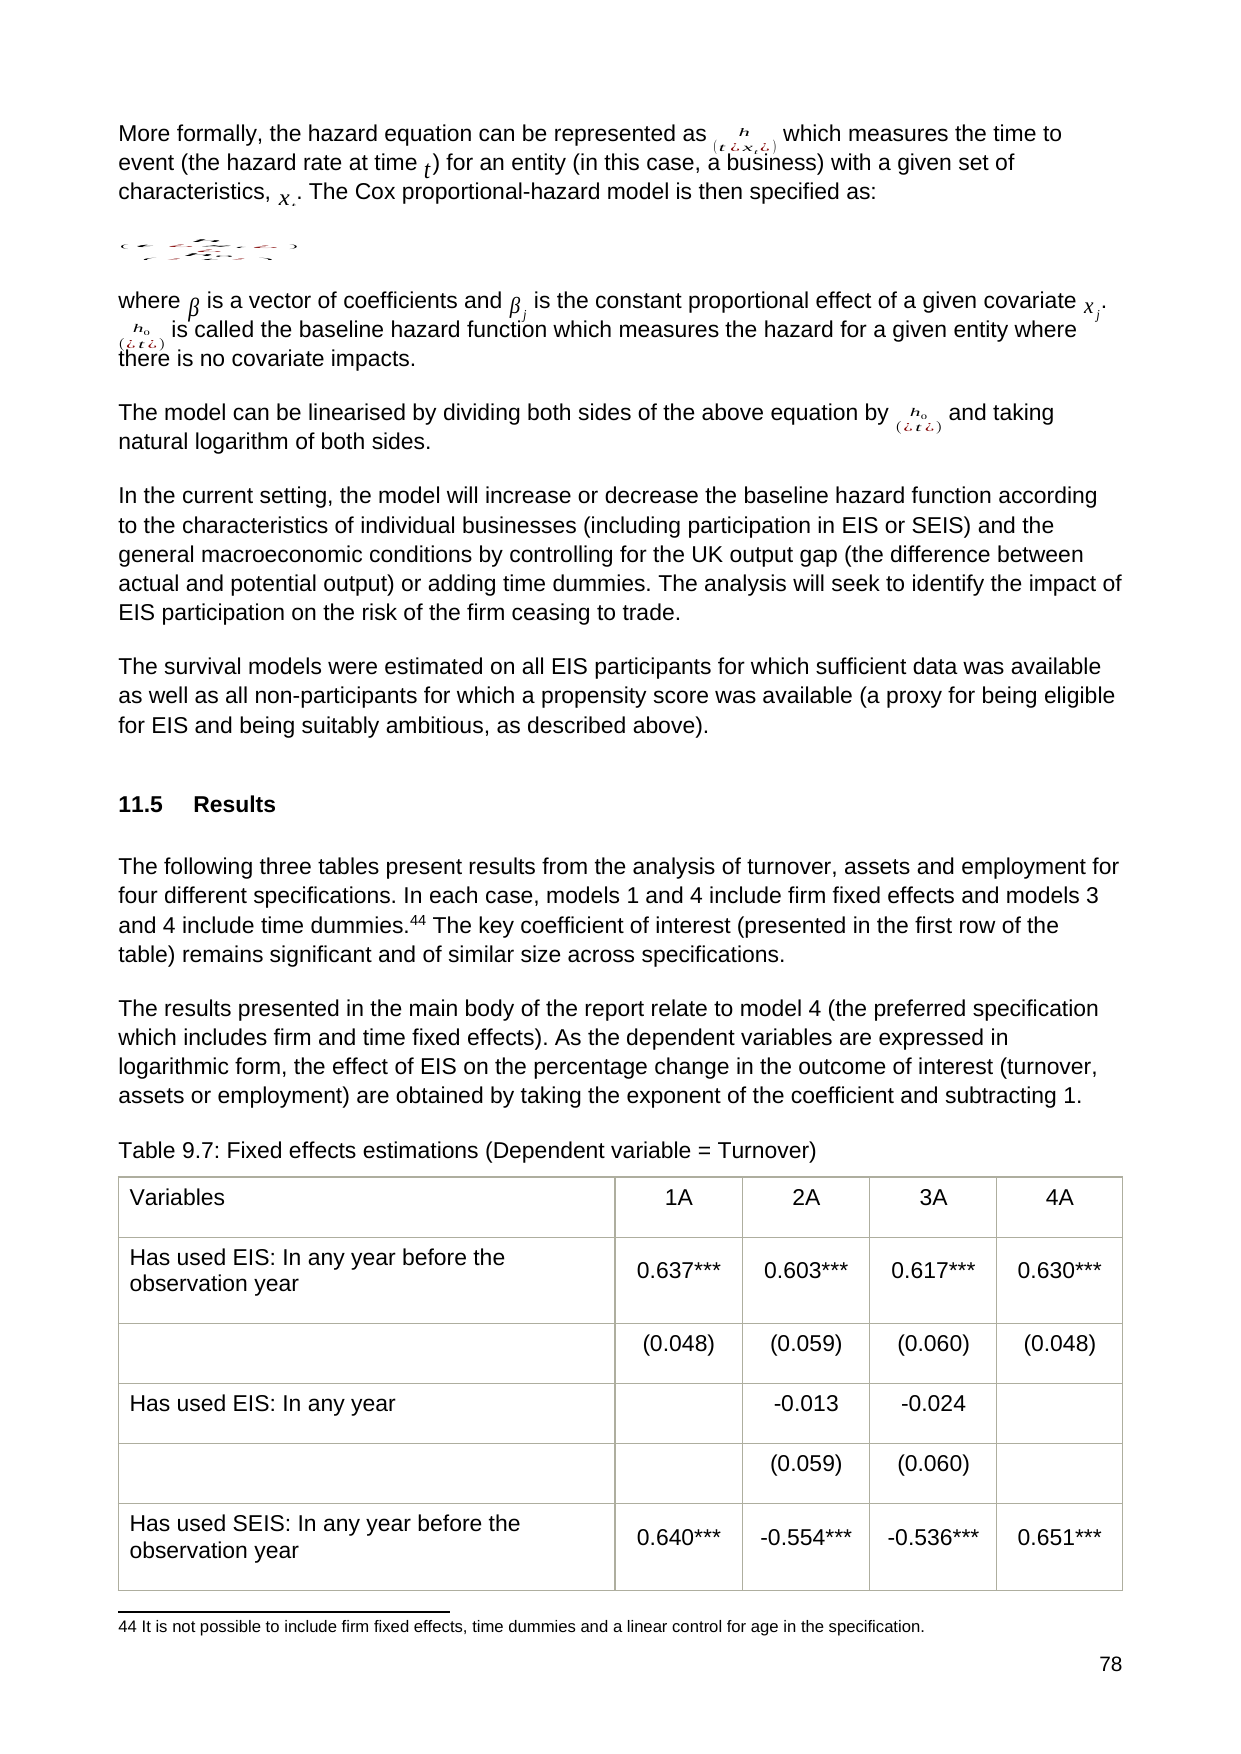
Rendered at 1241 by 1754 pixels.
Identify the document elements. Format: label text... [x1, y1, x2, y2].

table_cell -0.536*** [870, 1504, 996, 1590]
text Table 9.7: Fixed effects estimations (Dependent variable = Turnover) [118, 1135, 1122, 1164]
table_cell [119, 1444, 614, 1503]
text It is not possible to include firm fixed effects, time dummies and a linear control for age in the specification. [118, 1617, 1122, 1636]
table_header 1A [616, 1178, 742, 1237]
subtitle Results [118, 789, 1122, 818]
table_cell 0.640*** [616, 1504, 742, 1590]
table_header Variables [119, 1178, 614, 1237]
table_cell 0.637*** [616, 1238, 742, 1323]
table_cell (0.060) [870, 1444, 996, 1503]
text The following three tables present results from the analysis of turnover, assets and employment for four different specifications. In each case, models 1 and 4 include firm fixed effects and models 3 and 4 include time dummies. The key coefficient of interest (presented in the first row of the table) remains significant and of similar size across specifications. [118, 851, 1122, 968]
table_header 4A [997, 1178, 1122, 1237]
table_cell [997, 1384, 1122, 1443]
table_cell 0.651*** [997, 1504, 1122, 1590]
text The results presented in the main body of the report relate to model 4 (the preferred specification which includes firm and time fixed effects). As the dependent variables are expressed in logarithmic form, the effect of EIS on the percentage change in the outcome of interest (turnover, assets or employment) are obtained by taking the exponent of the coefficient and subtracting 1. [118, 993, 1122, 1110]
text More formally, the hazard equation can be represented as which measures the time to event (the hazard rate at time ) for an entity (in this case, a business) with a given set of characteristics, . The Cox proportional-hazard model is then specified as: [118, 118, 1122, 206]
table_cell (0.059) [743, 1324, 869, 1383]
table_header 2A [743, 1178, 869, 1237]
text The model can be linearised by dividing both sides of the above equation by and taking natural logarithm of both sides. [118, 397, 1122, 456]
table_header 3A [870, 1178, 996, 1237]
table_cell [616, 1384, 742, 1443]
table_cell (0.048) [997, 1324, 1122, 1383]
table_cell [119, 1324, 614, 1383]
table_cell (0.059) [743, 1444, 869, 1503]
table_cell -0.554*** [743, 1504, 869, 1590]
table_cell [616, 1444, 742, 1503]
table_cell Has used EIS: In any year before the observation year [119, 1238, 614, 1323]
table_cell -0.024 [870, 1384, 996, 1443]
table_cell 0.617*** [870, 1238, 996, 1323]
table_cell [997, 1444, 1122, 1503]
table_cell (0.048) [616, 1324, 742, 1383]
text In the current setting, the model will increase or decrease the baseline hazard function according to the characteristics of individual businesses (including participation in EIS or SEIS) and the general macroeconomic conditions by controlling for the UK output gap (the difference between actual and potential output) or adding time dummies. The analysis will seek to identify the impact of EIS participation on the risk of the firm ceasing to trade. [118, 481, 1122, 626]
table_cell Has used EIS: In any year [119, 1384, 614, 1443]
table_cell (0.060) [870, 1324, 996, 1383]
table_cell 0.630*** [997, 1238, 1122, 1323]
table_cell -0.013 [743, 1384, 869, 1443]
text The survival models were estimated on all EIS participants for which sufficient data was available as well as all non-participants for which a propensity score was available (a proxy for being eligible for EIS and being suitably ambitious, as described above). [118, 651, 1122, 739]
text where is a vector of coefficients and is the constant proportional effect of a given covariate . is called the baseline hazard function which measures the hazard for a given entity where there is no covariate impacts. [118, 285, 1122, 372]
table_cell Has used SEIS: In any year before the observation year [119, 1504, 614, 1590]
table_cell 0.603*** [743, 1238, 869, 1323]
